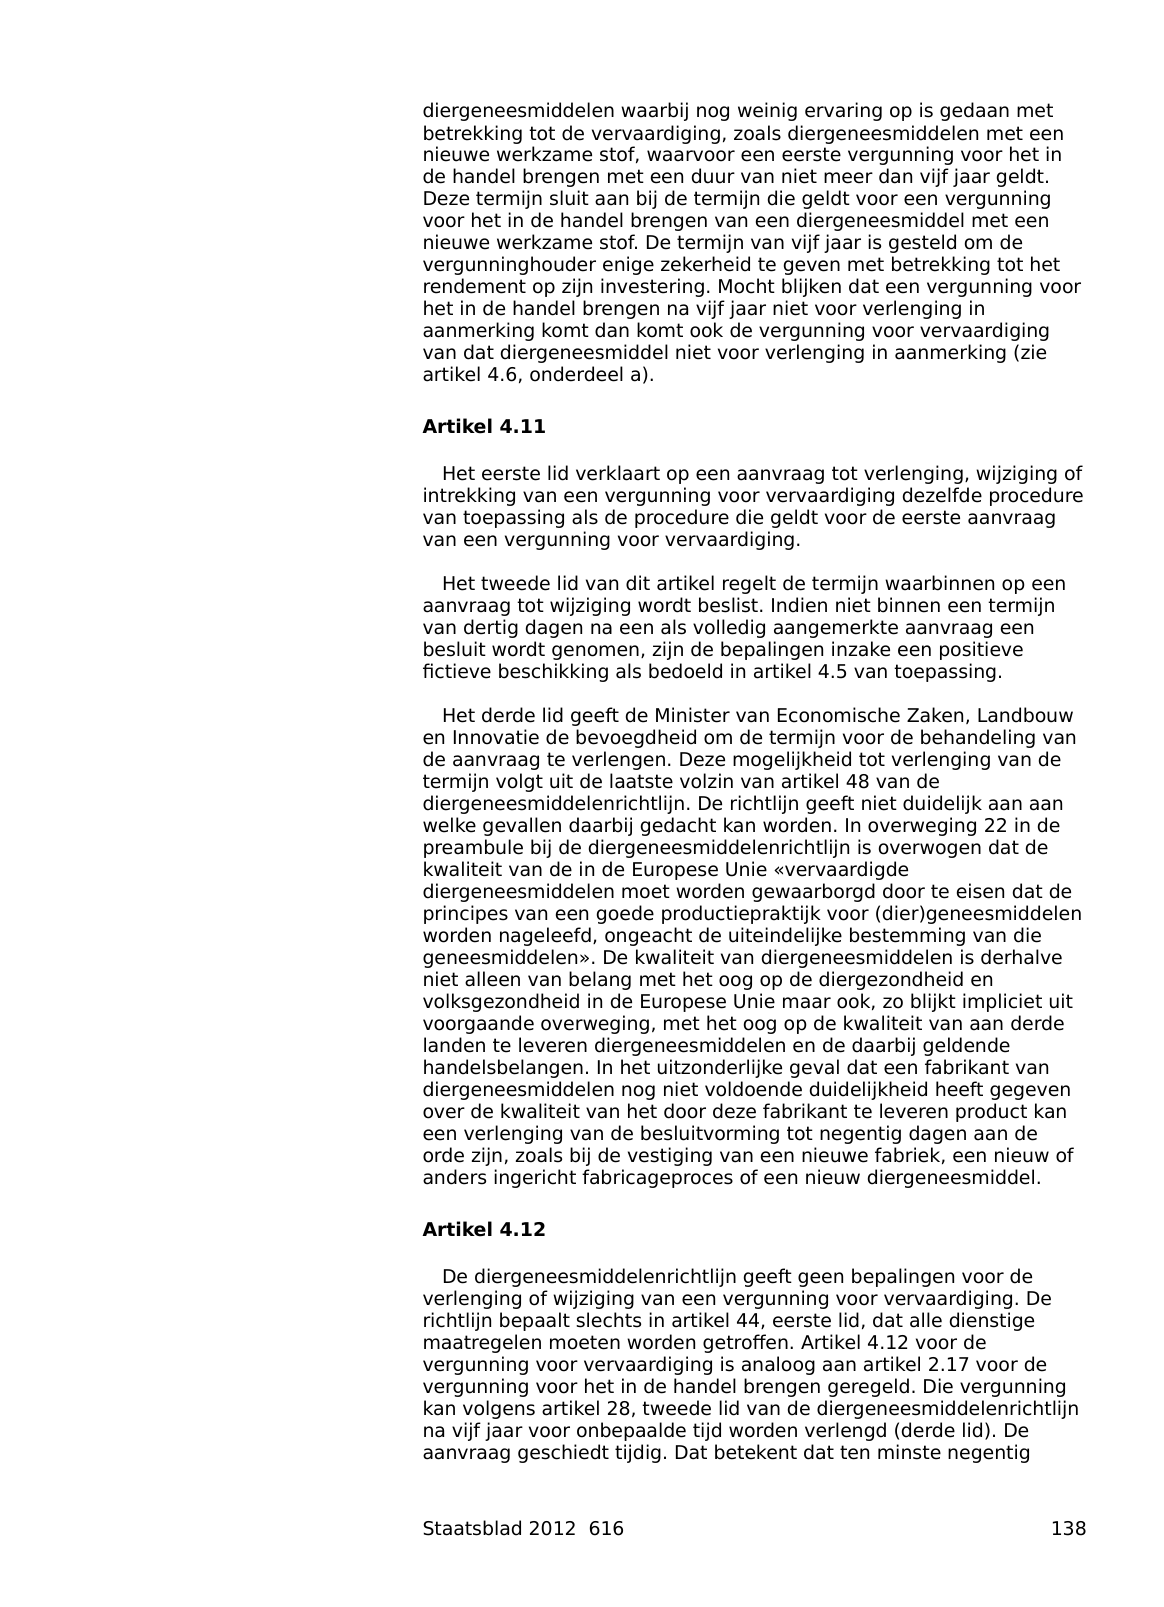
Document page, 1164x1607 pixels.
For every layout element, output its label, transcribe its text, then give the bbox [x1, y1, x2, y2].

text Het derde lid geeft de Minister van Economische Zaken, Landbouw en Innovatie de bevoegdheid om de termijn voor de behandeling van de aanvraag te verlengen. Deze mogelijkheid tot verlenging van de termijn volgt uit de laatste volzin van artikel 48 van de diergeneesmiddelenrichtlijn. De richtlijn geeft niet duidelijk aan aan welke gevallen daarbij gedacht kan worden. In overweging 22 in de preambule bij de diergeneesmiddelenrichtlijn is overwogen dat de kwaliteit van de in de Europese Unie «vervaardigde diergeneesmiddelen moet worden gewaarborgd door te eisen dat de principes van een goede productiepraktijk voor (dier)geneesmiddelen worden nageleefd, ongeacht de uiteindelijke bestemming van die geneesmiddelen». De kwaliteit van diergeneesmiddelen is derhalve niet alleen van belang met het oog op de diergezondheid en volksgezondheid in de Europese Unie maar ook, zo blijkt impliciet uit voorgaande overweging, met het oog op de kwaliteit van aan derde landen te leveren diergeneesmiddelen en de daarbij geldende handelsbelangen. In het uitzonderlijke geval dat een fabrikant van diergeneesmiddelen nog niet voldoende duidelijkheid heeft gegeven over de kwaliteit van het door deze fabrikant te leveren product kan een verlenging van de besluitvorming tot negentig dagen aan de orde zijn, zoals bij de vestiging van een nieuwe fabriek, een nieuw of anders ingericht fabricageproces of een nieuw diergeneesmiddel. [422, 705, 1087, 1189]
text De diergeneesmiddelenrichtlijn geeft geen bepalingen voor de verlenging of wijziging van een vergunning voor vervaardiging. De richtlijn bepaalt slechts in artikel 44, eerste lid, dat alle dienstige maatregelen moeten worden getroffen. Artikel 4.12 voor de vergunning voor vervaardiging is analoog aan artikel 2.17 voor de vergunning voor het in de handel brengen geregeld. Die vergunning kan volgens artikel 28, tweede lid van de diergeneesmiddelenrichtlijn na vijf jaar voor onbepaalde tijd worden verlengd (derde lid). De aanvraag geschiedt tijdig. Dat betekent dat ten minste negentig [422, 1266, 1087, 1464]
subtitle Artikel 4.12 [422, 1219, 1087, 1241]
subtitle Artikel 4.11 [422, 416, 1087, 438]
text Het eerste lid verklaart op een aanvraag tot verlenging, wijziging of intrekking van een vergunning voor vervaardiging dezelfde procedure van toepassing als de procedure die geldt voor de eerste aanvraag van een vergunning voor vervaardiging. [422, 463, 1087, 551]
text diergeneesmiddelen waarbij nog weinig ervaring op is gedaan met betrekking tot de vervaardiging, zoals diergeneesmiddelen met een nieuwe werkzame stof, waarvoor een eerste vergunning voor het in de handel brengen met een duur van niet meer dan vijf jaar geldt. Deze termijn sluit aan bij de termijn die geldt voor een vergunning voor het in de handel brengen van een diergeneesmiddel met een nieuwe werkzame stof. De termijn van vijf jaar is gesteld om de vergunninghouder enige zekerheid te geven met betrekking tot het rendement op zijn investering. Mocht blijken dat een vergunning voor het in de handel brengen na vijf jaar niet voor verlenging in aanmerking komt dan komt ook de vergunning voor vervaardiging van dat diergeneesmiddel niet voor verlenging in aanmerking (zie artikel 4.6, onderdeel a). [422, 100, 1087, 386]
text Het tweede lid van dit artikel regelt de termijn waarbinnen op een aanvraag tot wijziging wordt beslist. Indien niet binnen een termijn van dertig dagen na een als volledig aangemerkte aanvraag een besluit wordt genomen, zijn de bepalingen inzake een positieve fictieve beschikking als bedoeld in artikel 4.5 van toepassing. [422, 573, 1087, 683]
